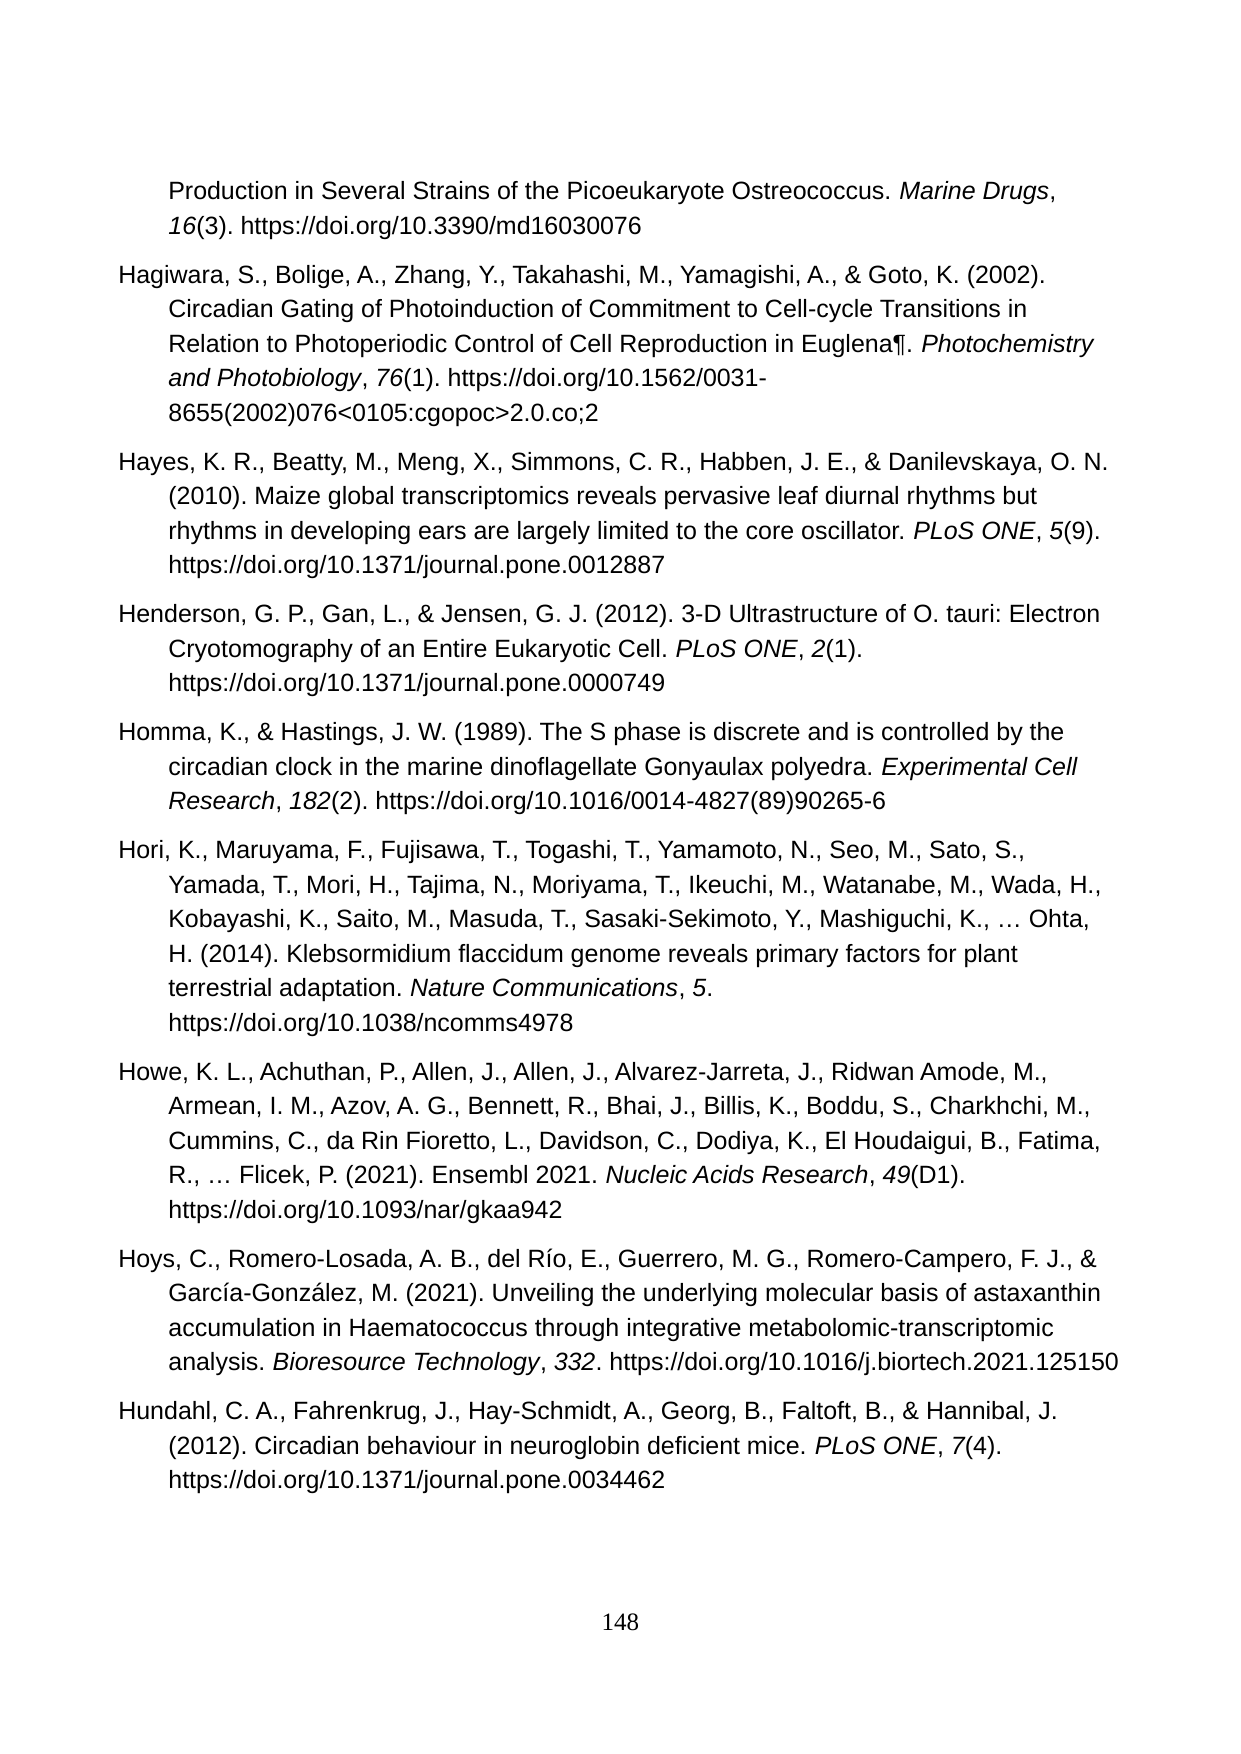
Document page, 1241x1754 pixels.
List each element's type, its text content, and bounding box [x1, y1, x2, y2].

text Hori, K., Maruyama, F., Fujisawa, T., Togashi, T., Yamamoto, N., Seo, M., Sato, S., Yamada, T., Mori, H., Tajima, N., Moriyama, T., Ikeuchi, M., Watanabe, M., Wada, H., Kobayashi, K., Saito, M., Masuda, T., Sasaki-Sekimoto, Y., Mashiguchi, K., … Ohta, H. (2014). Klebsormidium flaccidum genome reveals primary factors for plant terrestrial adaptation. Nature Communications, 5. https://doi.org/10.1038/ncomms4978 [118, 835, 1122, 1037]
text Hayes, K. R., Beatty, M., Meng, X., Simmons, C. R., Habben, J. E., & Danilevskaya, O. N. (2010). Maize global transcriptomics reveals pervasive leaf diurnal rhythms but rhythms in developing ears are largely limited to the core oscillator. PLoS ONE, 5(9). https://doi.org/10.1371/journal.pone.0012887 [118, 447, 1122, 579]
text Hagiwara, S., Bolige, A., Zhang, Y., Takahashi, M., Yamagishi, A., & Goto, K. (2002). Circadian Gating of Photoinduction of Commitment to Cell-cycle Transitions in Relation to Photoperiodic Control of Cell Reproduction in Euglena¶. Photochemistry and Photobiology, 76(1). https://doi.org/10.1562/0031-8655(2002)076<0105:cgopoc>2.0.co;2 [118, 260, 1122, 427]
text Henderson, G. P., Gan, L., & Jensen, G. J. (2012). 3-D Ultrastructure of O. tauri: Electron Cryotomography of an Entire Eukaryotic Cell. PLoS ONE, 2(1). https://doi.org/10.1371/journal.pone.0000749 [118, 599, 1122, 697]
text Production in Several Strains of the Picoeukaryote Ostreococcus. Marine Drugs, 16(3). https://doi.org/10.3390/md16030076 [118, 176, 1122, 239]
text Hundahl, C. A., Fahrenkrug, J., Hay-Schmidt, A., Georg, B., Faltoft, B., & Hannibal, J. (2012). Circadian behaviour in neuroglobin deficient mice. PLoS ONE, 7(4). https://doi.org/10.1371/journal.pone.0034462 [118, 1396, 1122, 1494]
text Howe, K. L., Achuthan, P., Allen, J., Allen, J., Alvarez-Jarreta, J., Ridwan Amode, M., Armean, I. M., Azov, A. G., Bennett, R., Bhai, J., Billis, K., Boddu, S., Charkhchi, M., Cummins, C., da Rin Fioretto, L., Davidson, C., Dodiya, K., El Houdaigui, B., Fatima, R., … Flicek, P. (2021). Ensembl 2021. Nucleic Acids Research, 49(D1). https://doi.org/10.1093/nar/gkaa942 [118, 1057, 1122, 1223]
text Homma, K., & Hastings, J. W. (1989). The S phase is discrete and is controlled by the circadian clock in the marine dinoflagellate Gonyaulax polyedra. Experimental Cell Research, 182(2). https://doi.org/10.1016/0014-4827(89)90265-6 [118, 717, 1122, 815]
text Hoys, C., Romero-Losada, A. B., del Río, E., Guerrero, M. G., Romero-Campero, F. J., & García-González, M. (2021). Unveiling the underlying molecular basis of astaxanthin accumulation in Haematococcus through integrative metabolomic-transcriptomic analysis. Bioresource Technology, 332. https://doi.org/10.1016/j.biortech.2021.125150 [118, 1244, 1122, 1376]
